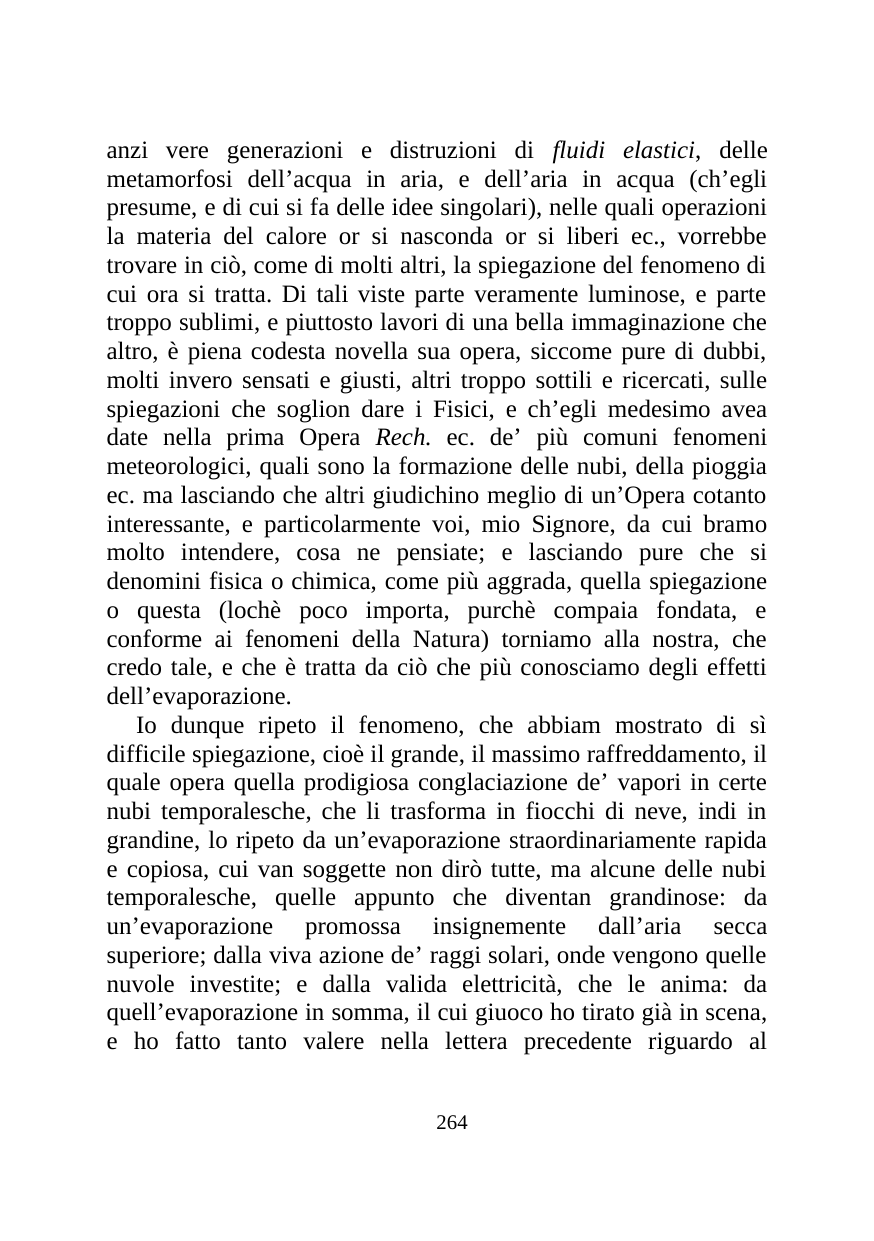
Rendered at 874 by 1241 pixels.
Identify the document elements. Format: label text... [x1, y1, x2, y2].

text Io dunque ripeto il fenomeno, che abbiam mostrato di sì difficile spiegazione, cioè il grande, il massimo raffreddamento, il quale opera quella prodigiosa conglaciazione de’ vapori in certe nubi temporalesche, che li trasforma in fiocchi di neve, indi in grandine, lo ripeto da un’evaporazione straordinariamente rapida e copiosa, cui van soggette non dirò tutte, ma alcune delle nubi temporalesche, quelle appunto che diventan grandinose: da un’evaporazione promossa insignemente dall’aria secca superiore; dalla viva azione de’ raggi solari, onde vengono quelle nuvole investite; e dalla valida elettricità, che le anima: da quell’evaporazione in somma, il cui giuoco ho tirato già in scena, e ho fatto tanto valere nella lettera precedente riguardo al [106, 710, 768, 1055]
text anzi vere generazioni e distruzioni di fluidi elastici, delle metamorfosi dell’acqua in aria, e dell’aria in acqua (ch’egli presume, e di cui si fa delle idee singolari), nelle quali operazioni la materia del calore or si nasconda or si liberi ec., vorrebbe trovare in ciò, come di molti altri, la spiegazione del fenomeno di cui ora si tratta. Di tali viste parte veramente luminose, e parte troppo sublimi, e piuttosto lavori di una bella immaginazione che altro, è piena codesta novella sua opera, siccome pure di dubbi, molti invero sensati e giusti, altri troppo sottili e ricercati, sulle spiegazioni che soglion dare i Fisici, e ch’egli medesimo avea date nella prima Opera Rech. ec. de’ più comuni fenomeni meteorologici, quali sono la formazione delle nubi, della pioggia ec. ma lasciando che altri giudichino meglio di un’Opera cotanto interessante, e particolarmente voi, mio Signore, da cui bramo molto intendere, cosa ne pensiate; e lasciando pure che si denomini fisica o chimica, come più aggrada, quella spiegazione o questa (lochè poco importa, purchè compaia fondata, e conforme ai fenomeni della Natura) torniamo alla nostra, che credo tale, e che è tratta da ciò che più conosciamo degli effetti dell’evaporazione. [106, 135, 768, 710]
